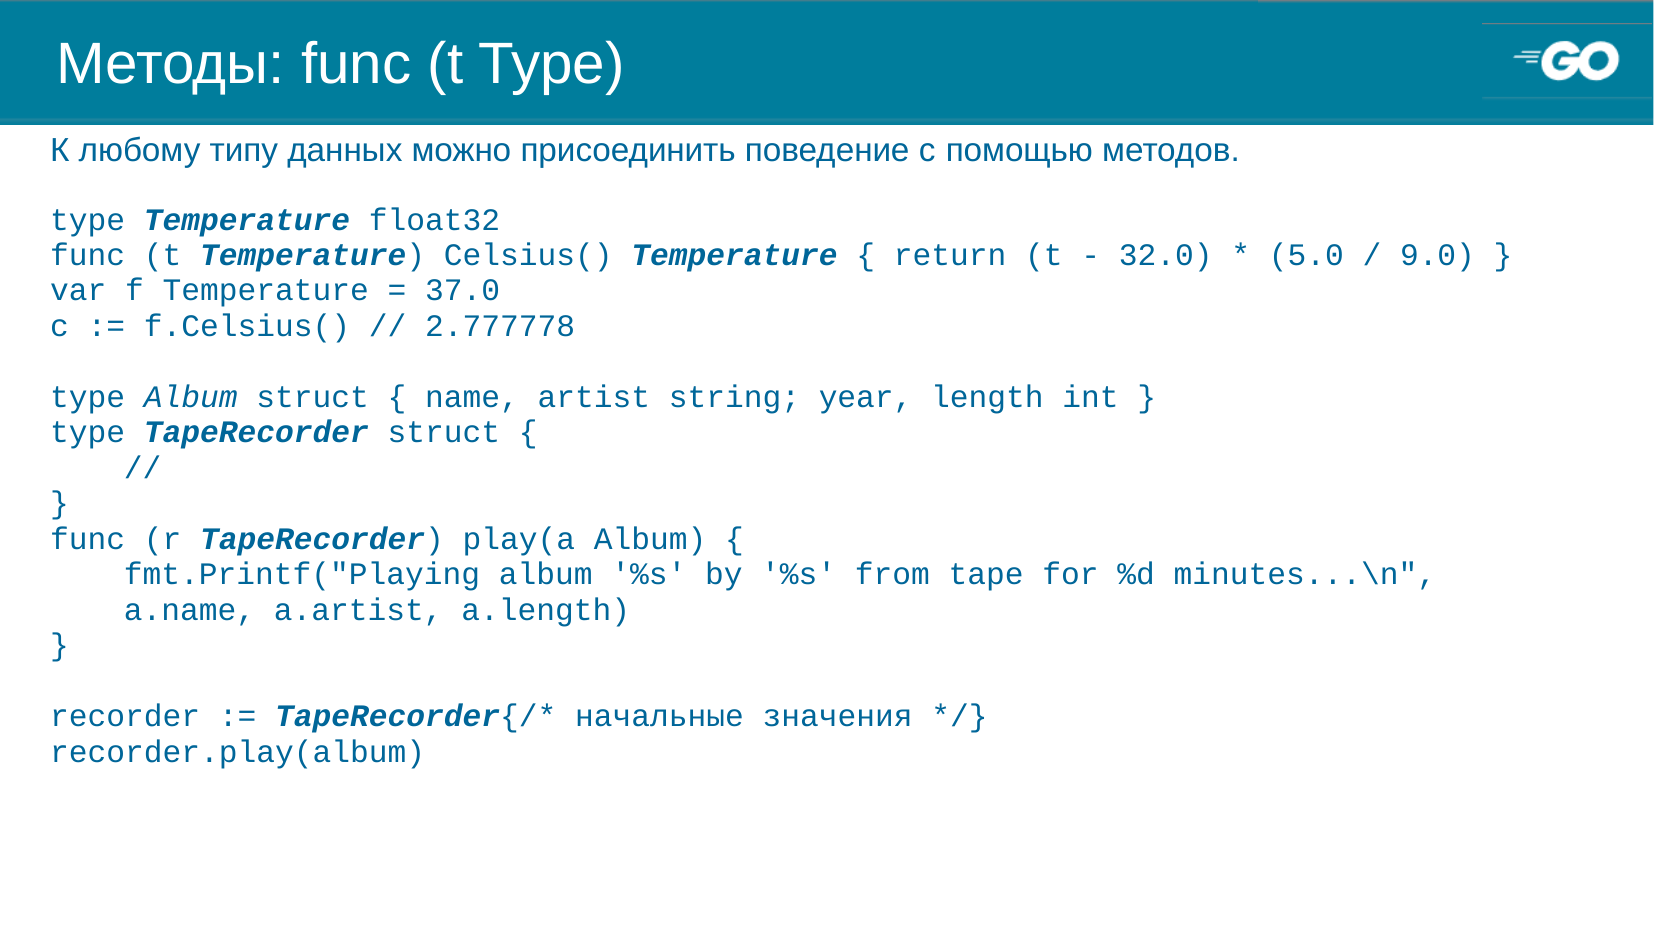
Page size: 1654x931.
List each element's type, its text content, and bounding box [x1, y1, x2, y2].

text_box К любому типу данных можно присоединить поведение с помощью методов. type Temperature float32 func (t Temperature) Celsius() Temperature { return (t - 32.0) * (5.0 / 9.0) } var f Temperature = 37.0 c := f.Celsius() // 2.777778 type Album struct { name, artist string; year, length int } type TapeRecorder struct { // } func (r TapeRecorder) play(a Album) { fmt.Printf("Playing album '%s' by '%s' from tape for %d minutes...\n", a.name, a.artist, a.length) } recorder := TapeRecorder{/* начальные значения */} recorder.play(album) [35, 124, 1619, 898]
text_box Методы: func (t Type) [41, 23, 1495, 104]
picture [1542, 41, 1619, 81]
